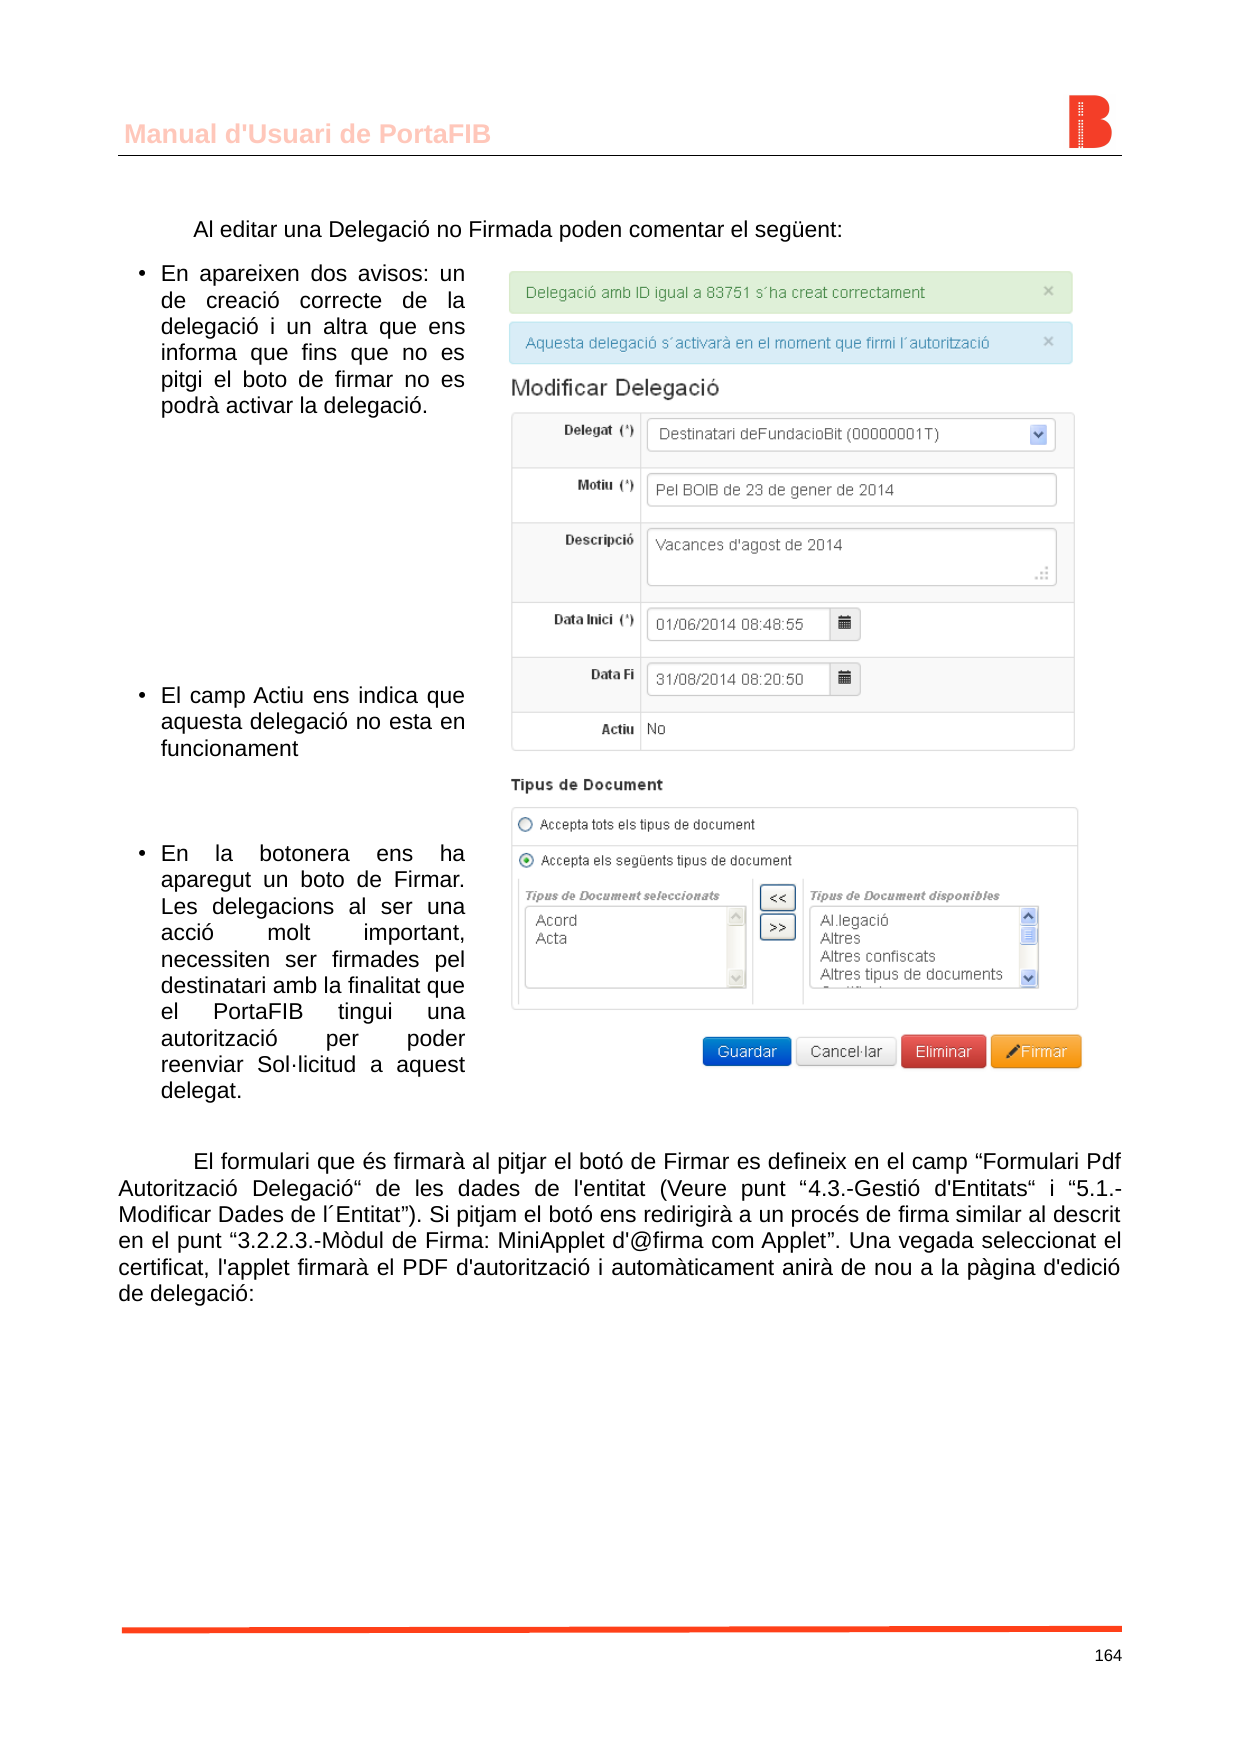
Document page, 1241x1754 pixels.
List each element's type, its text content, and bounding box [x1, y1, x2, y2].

picture [499, 260, 1094, 1084]
text El formulari que és firmarà al pitjar el botó de Firmar es defineix en el camp “Formulari Pdf Autorització Delegació“ de les dades de l'entitat (Veure punt “4.3.-Gestió d'Entitats“ i “5.1.-Modificar Dades de l´Entitat”). Si pitjam el botó ens redirigirà a un procés de firma similar al descrit en el punt “3.2.2.3.-Mòdul de Firma: MiniApplet d'@firma com Applet”. Una vegada seleccionat el certificat, l'applet firmarà el PDF d'autorització i automàticament anirà de nou a la pàgina d'edició de delegació: [118, 1148, 1122, 1306]
table_header [471, 255, 1122, 1109]
text Al editar una Delegació no Firmada poden comentar el següent: [118, 216, 1122, 242]
picture [1063, 94, 1117, 150]
table_header En apareixen dos avisos: un de creació correcte de la delegació i un altra que ens informa que fins que no es pitgi el boto de firmar no es podrà activar la delegació. El camp Actiu ens indica que aquesta delegació no esta en funcionament En la botonera ens ha aparegut un boto de Firmar. Les delegacions al ser una acció molt important, necessiten ser firmades pel destinatari amb la finalitat que el PortaFIB tingui una autorització per poder reenviar Sol·licitud a aquest delegat. [118, 255, 471, 1109]
